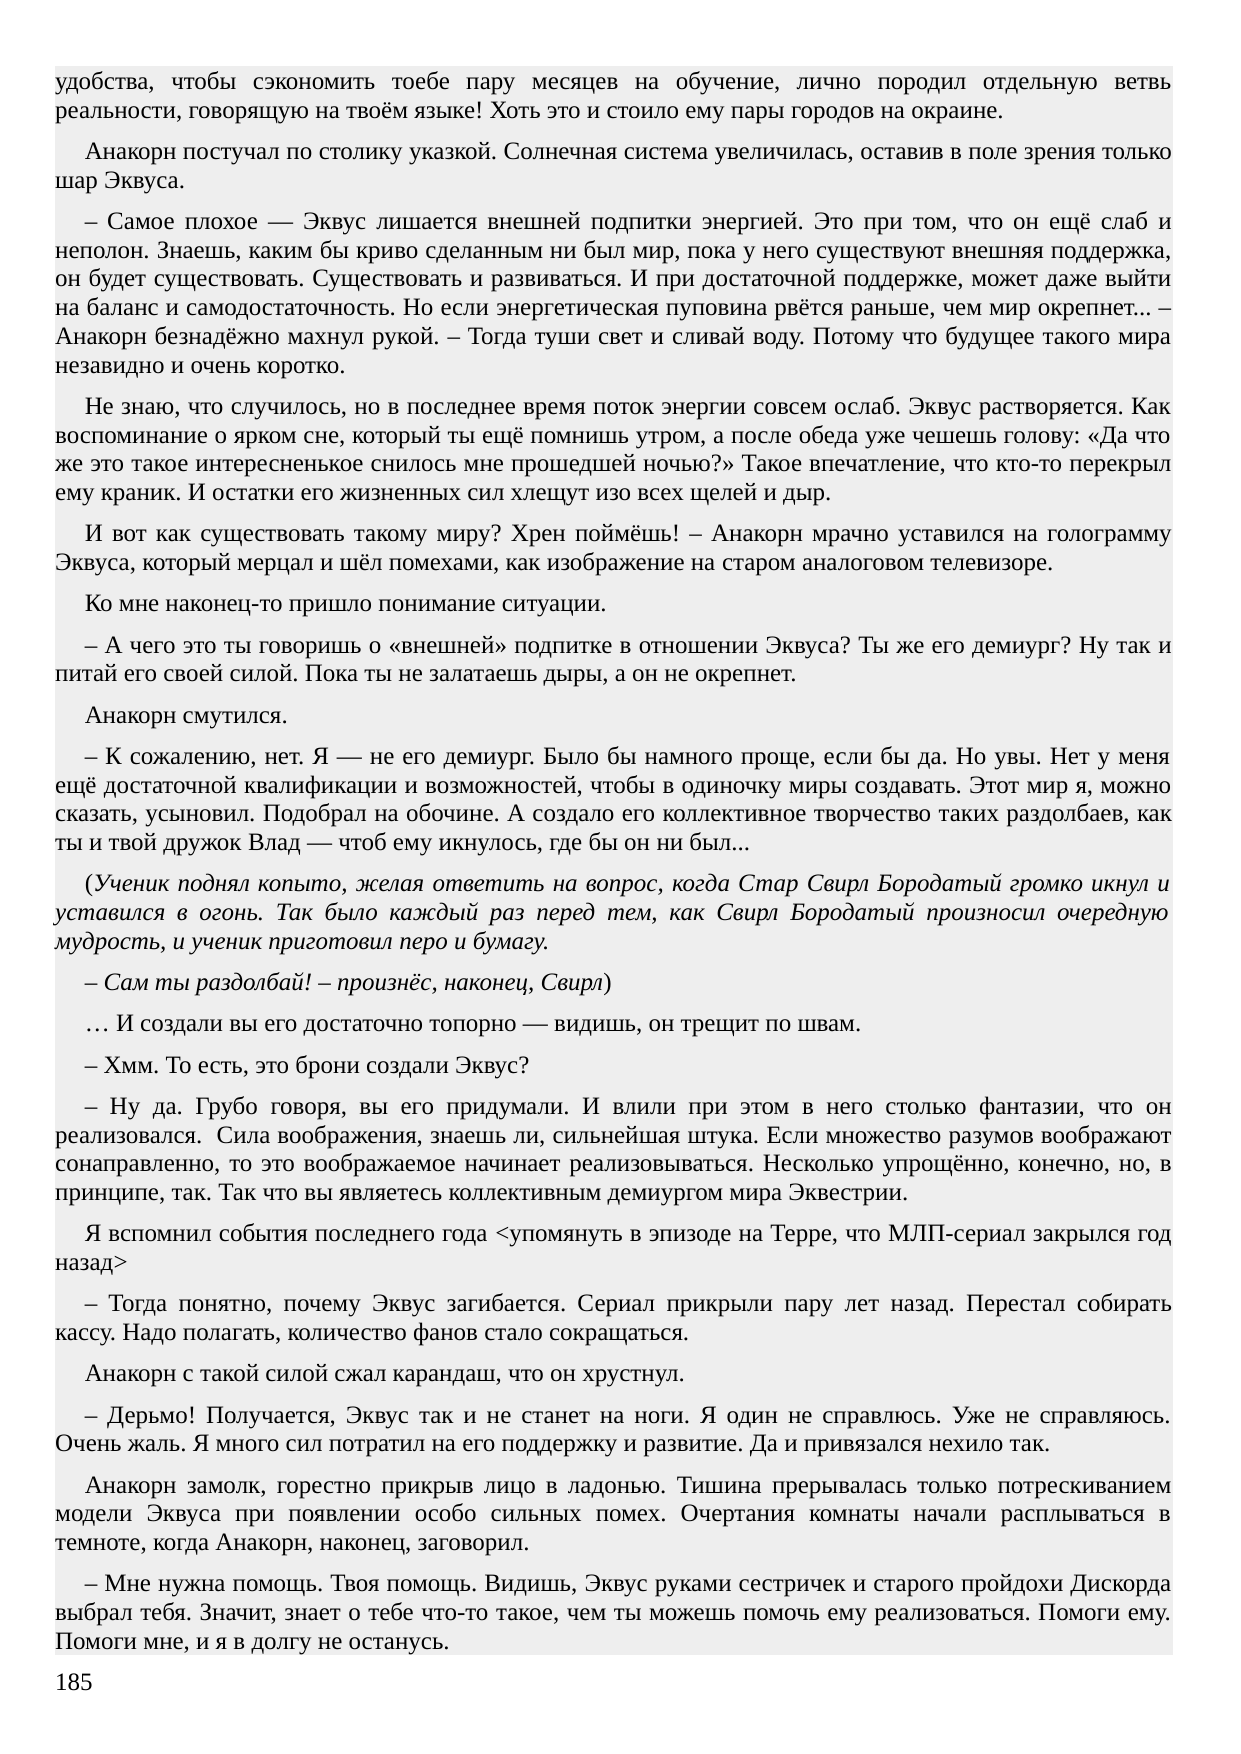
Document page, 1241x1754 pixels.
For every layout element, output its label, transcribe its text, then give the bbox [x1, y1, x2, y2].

text – Сам ты раздолбай! – произнёс, наконец, Свирл) [55, 967, 1173, 996]
text Анакорн смутился. [55, 700, 1173, 728]
text – Ну да. Грубо говоря, вы его придумали. И влили при этом в него столько фантазии, что он реализовался. Сила воображения, знаешь ли, сильнейшая штука. Если множество разумов воображают сонаправленно, то это воображаемое начинает реализовываться. Несколько упрощённо, конечно, но, в принципе, так. Так что вы являетесь коллективным демиургом мира Эквестрии. [55, 1091, 1173, 1206]
text Анакорн с такой силой сжал карандаш, что он хрустнул. [55, 1358, 1173, 1387]
text Я вспомнил события последнего года <упомянуть в эпизоде на Терре, что МЛП-сериал закрылся год назад> [55, 1218, 1173, 1276]
text – Хмм. То есть, это брони создали Эквус? [55, 1050, 1173, 1078]
text – Самое плохое — Эквус лишается внешней подпитки энергией. Это при том, что он ещё слаб и неполон. Знаешь, каким бы криво сделанным ни был мир, пока у него существуют внешняя поддержка, он будет существовать. Существовать и развиваться. И при достаточной поддержке, может даже выйти на баланс и самодостаточность. Но если энергетическая пуповина рвётся раньше, чем мир окрепнет... – Анакорн безнадёжно махнул рукой. – Тогда туши свет и сливай воду. Потому что будущее такого мира незавидно и очень коротко. [55, 206, 1173, 378]
text Ко мне наконец-то пришло понимание ситуации. [55, 588, 1173, 617]
text (Ученик поднял копыто, желая ответить на вопрос, когда Стар Свирл Бородатый громко икнул и уставился в огонь. Так было каждый раз перед тем, как Свирл Бородатый произносил очередную мудрость, и ученик приготовил перо и бумагу. [55, 868, 1173, 955]
text – Дерьмо! Получается, Эквус так и не станет на ноги. Я один не справлюсь. Уже не справляюсь. Очень жаль. Я много сил потратил на его поддержку и развитие. Да и привязался нехило так. [55, 1400, 1173, 1457]
text – Тогда понятно, почему Эквус загибается. Сериал прикрыли пару лет назад. Перестал собирать кассу. Надо полагать, количество фанов стало сокращаться. [55, 1288, 1173, 1346]
text И вот как существовать такому миру? Хрен поймёшь! – Анакорн мрачно уставился на голограмму Эквуса, который мерцал и шёл помехами, как изображение на старом аналоговом телевизоре. [55, 518, 1173, 576]
text удобства, чтобы сэкономить тоебе пару месяцев на обучение, лично породил отдельную ветвь реальности, говорящую на твоём языке! Хоть это и стоило ему пары городов на окраине. [55, 66, 1173, 123]
text – Мне нужна помощь. Твоя помощь. Видишь, Эквус руками сестричек и старого пройдохи Дискорда выбрал тебя. Значит, знает о тебе что-то такое, чем ты можешь помочь ему реализоваться. Помоги ему. Помоги мне, и я в долгу не останусь. [55, 1568, 1173, 1655]
text Не знаю, что случилось, но в последнее время поток энергии совсем ослаб. Эквус растворяется. Как воспоминание о ярком сне, который ты ещё помнишь утром, а после обеда уже чешешь голову: «Да что же это такое интересненькое снилось мне прошедшей ночью?» Такое впечатление, что кто-то перекрыл ему краник. И остатки его жизненных сил хлещут изо всех щелей и дыр. [55, 391, 1173, 506]
text – К сожалению, нет. Я — не его демиург. Было бы намного проще, если бы да. Но увы. Нет у меня ещё достаточной квалификации и возможностей, чтобы в одиночку миры создавать. Этот мир я, можно сказать, усыновил. Подобрал на обочине. А создало его коллективное творчество таких раздолбаев, как ты и твой дружок Влад — чтоб ему икнулось, где бы он ни был... [55, 741, 1173, 856]
text – А чего это ты говоришь о «внешней» подпитке в отношении Эквуса? Ты же его демиург? Ну так и питай его своей силой. Пока ты не залатаешь дыры, а он не окрепнет. [55, 630, 1173, 687]
text Анакорн замолк, горестно прикрыв лицо в ладонью. Тишина прерывалась только потрескиванием модели Эквуса при появлении особо сильных помех. Очертания комнаты начали расплываться в темноте, когда Анакорн, наконец, заговорил. [55, 1470, 1173, 1556]
text … И создали вы его достаточно топорно — видишь, он трещит по швам. [55, 1008, 1173, 1037]
text Анакорн постучал по столику указкой. Солнечная система увеличилась, оставив в поле зрения только шар Эквуса. [55, 136, 1173, 193]
